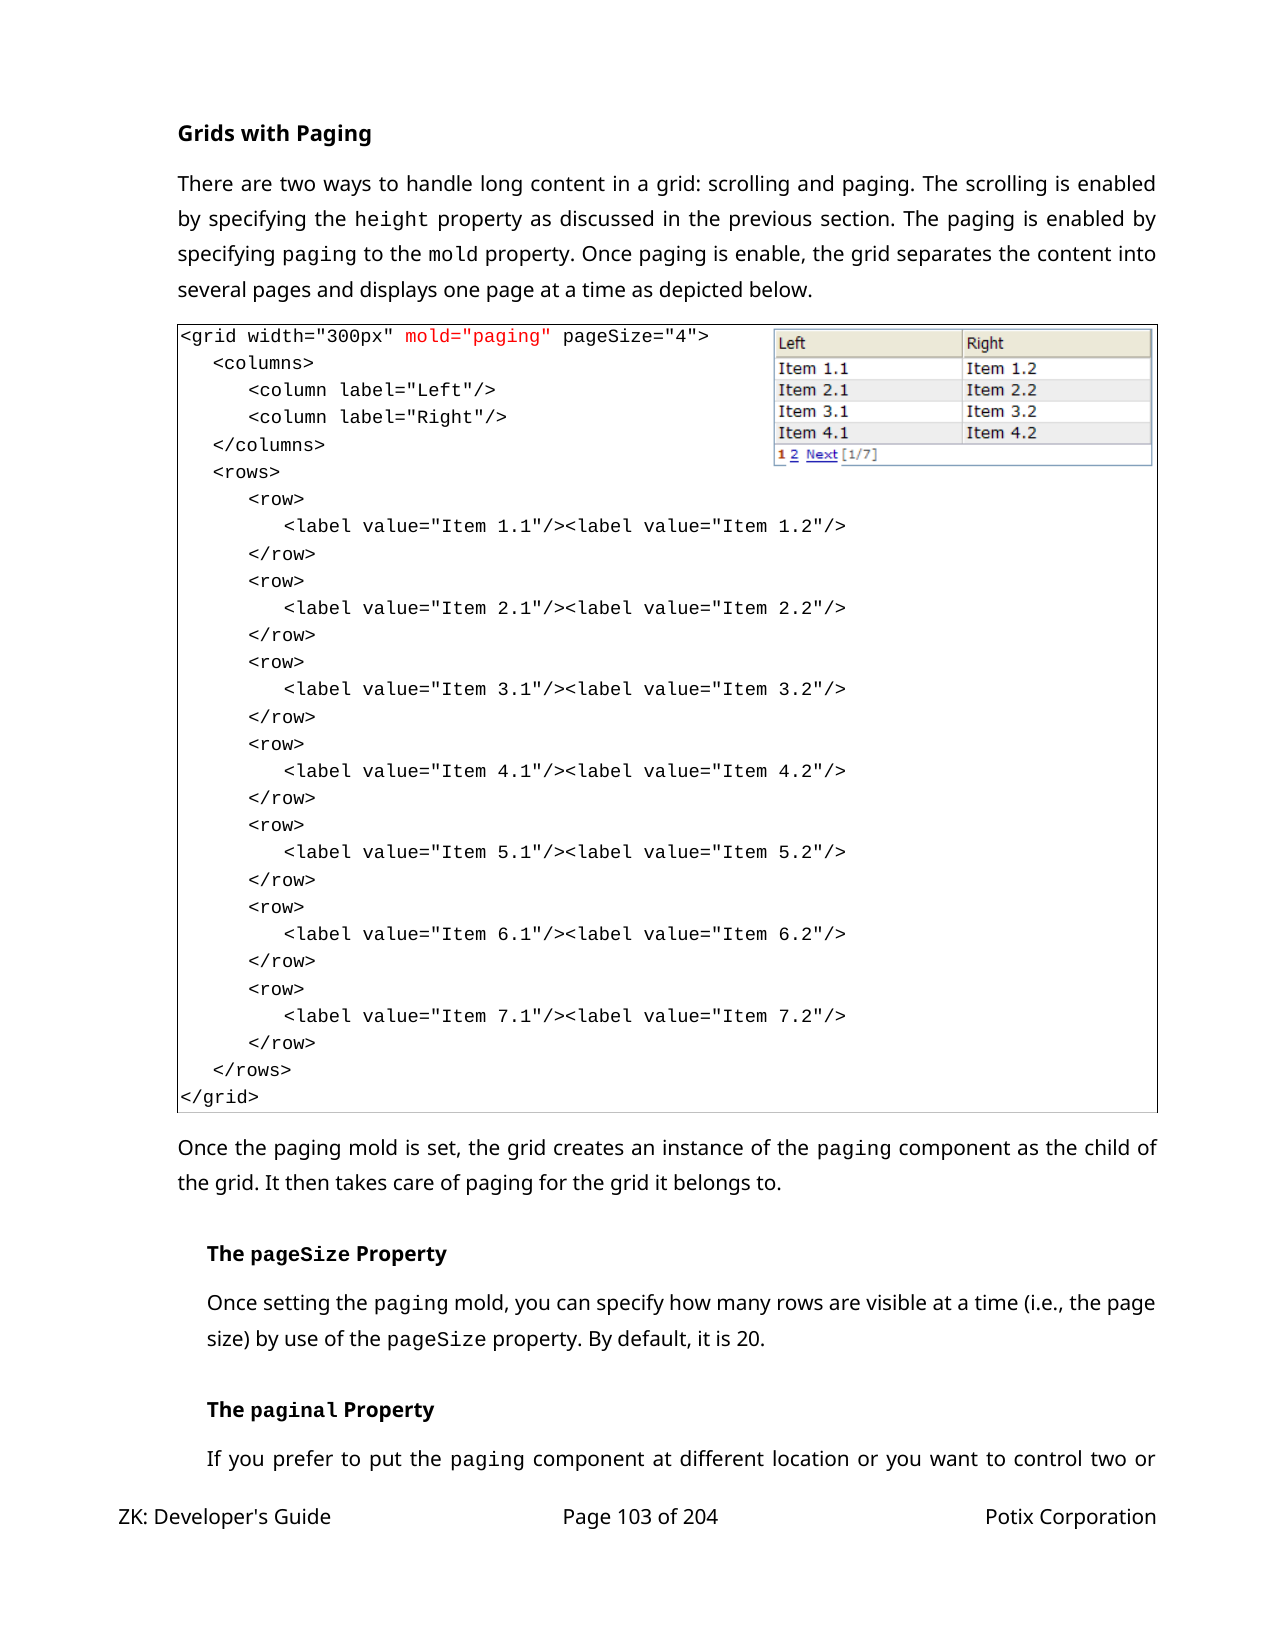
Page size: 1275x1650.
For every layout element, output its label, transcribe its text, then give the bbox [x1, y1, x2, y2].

text </row> [178, 541, 1157, 566]
text <row> [178, 650, 1157, 674]
text <row> [178, 732, 1157, 756]
text </row> [178, 623, 1157, 647]
text <row> [178, 813, 1157, 837]
text <label value="Item 7.1"/><label value="Item 7.2"/> [178, 1003, 1157, 1028]
text There are two ways to handle long content in a grid: scrolling and paging. The scrolling is enabled by specifying the height property as discussed in the previous section. The paging is enabled by specifying paging to the mold property. Once paging is enable, the grid separates the content into several pages and displays one page at a time as depicted below. [177, 169, 1157, 303]
text </row> [178, 1031, 1157, 1055]
text <grid width="300px" mold="paging" pageSize="4"> [178, 325, 770, 348]
text If you prefer to put the paging component at different location or you want to control two or [207, 1444, 1157, 1473]
text </row> [178, 704, 1157, 729]
text <row> [178, 976, 1157, 1001]
text <column label="Right"/> [178, 405, 770, 430]
text <row> [178, 895, 1157, 919]
text <columns> [178, 351, 770, 375]
text <row> [178, 568, 1157, 593]
subtitle The pageSize Property [207, 1239, 1157, 1268]
text <label value="Item 5.1"/><label value="Item 5.2"/> [178, 840, 1157, 865]
text </row> [178, 786, 1157, 810]
text <label value="Item 2.1"/><label value="Item 2.2"/> [178, 596, 1157, 620]
text <column label="Left"/> [178, 378, 770, 402]
text </rows> [178, 1058, 1157, 1082]
text <label value="Item 6.1"/><label value="Item 6.2"/> [178, 922, 1157, 946]
text <label value="Item 4.1"/><label value="Item 4.2"/> [178, 759, 1157, 783]
text </columns> [178, 433, 770, 457]
text </grid> [178, 1085, 1157, 1112]
text <rows> [178, 460, 1157, 484]
text <row> [178, 487, 1157, 511]
picture [770, 325, 1155, 470]
text </row> [178, 949, 1157, 973]
text Once setting the paging mold, you can specify how many rows are visible at a time (i.e., the page size) by use of the pageSize property. By default, it is 20. [207, 1288, 1157, 1352]
text <label value="Item 1.1"/><label value="Item 1.2"/> [178, 514, 1157, 538]
subtitle Grids with Paging [177, 118, 1157, 148]
text </row> [178, 868, 1157, 892]
subtitle The paginal Property [207, 1395, 1157, 1423]
text Once the paging mold is set, the grid creates an instance of the paging component as the child of the grid. It then takes care of paging for the grid it belongs to. [177, 1133, 1157, 1197]
text <label value="Item 3.1"/><label value="Item 3.2"/> [178, 677, 1157, 702]
